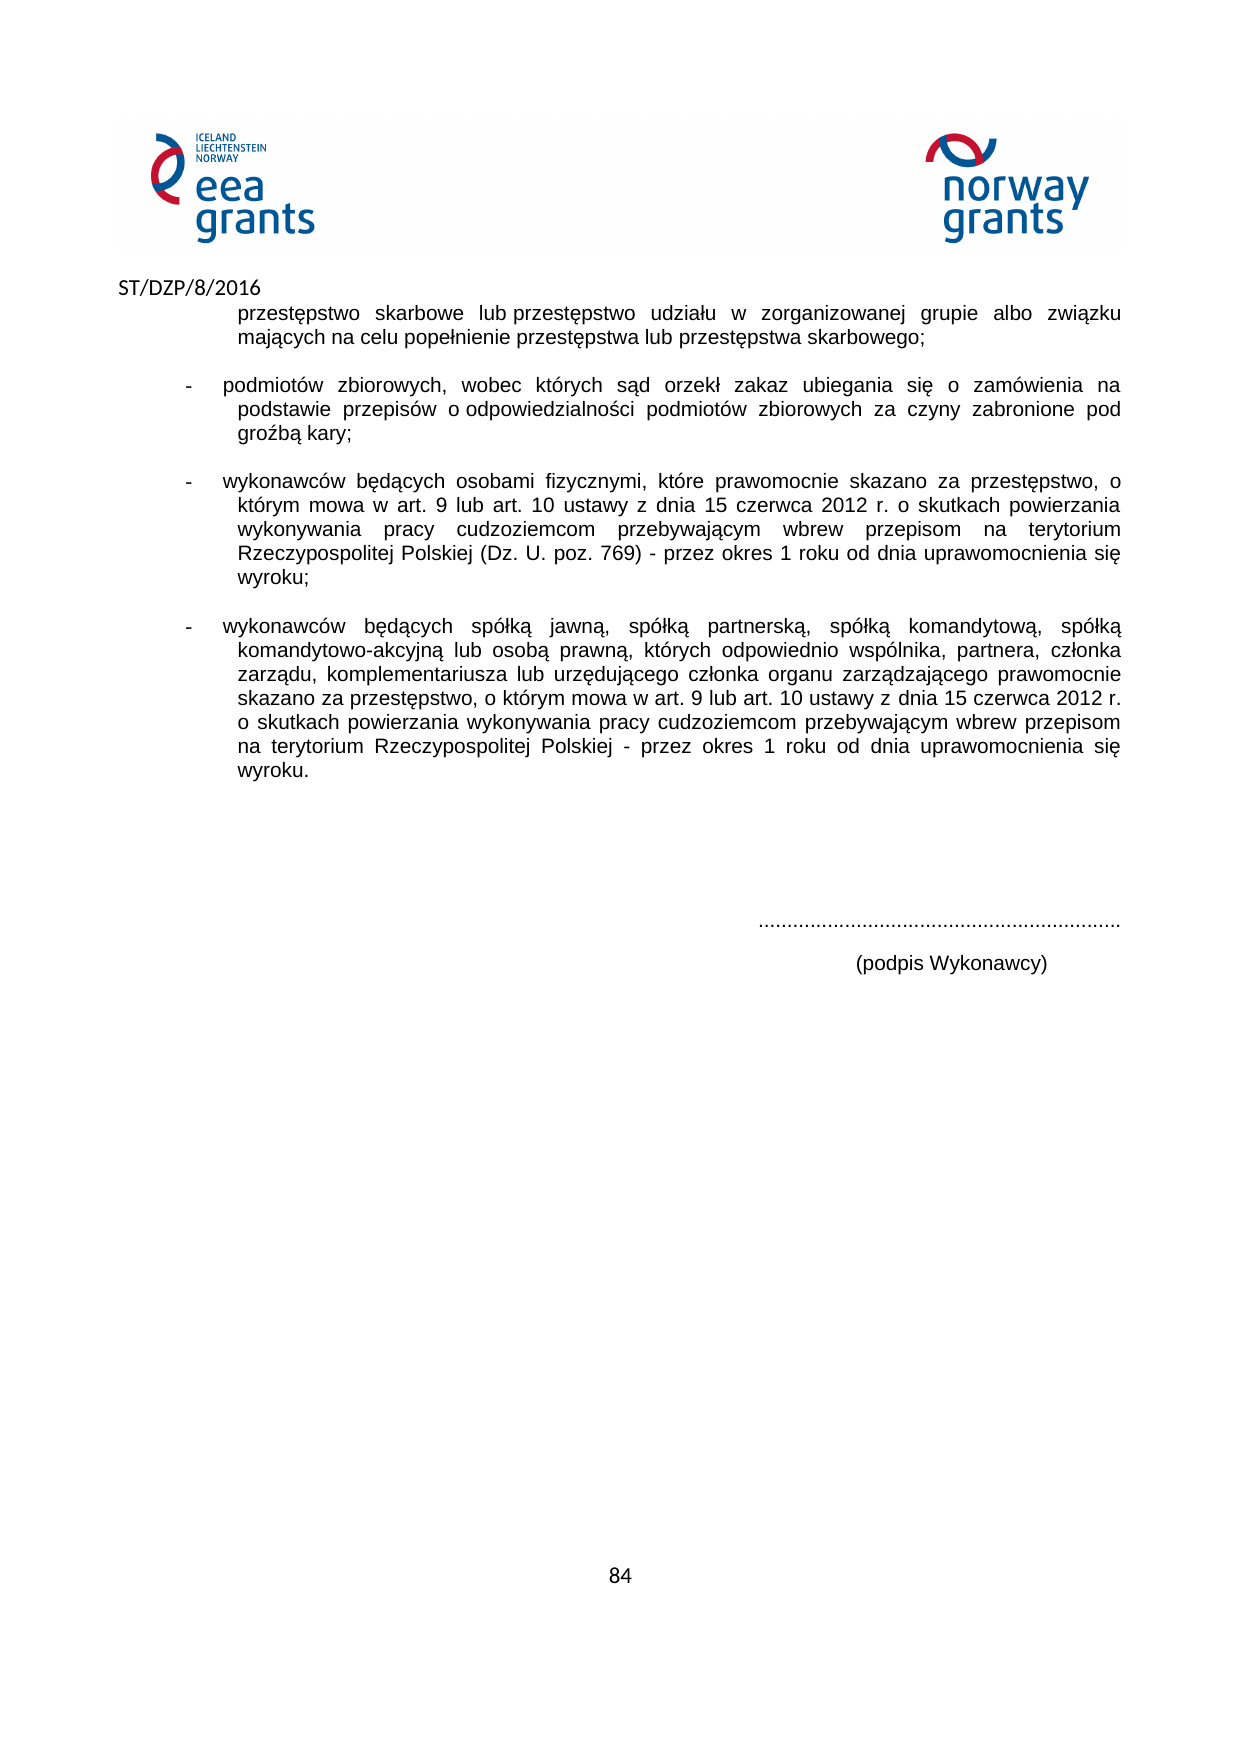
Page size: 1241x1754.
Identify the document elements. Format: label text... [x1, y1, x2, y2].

text ............................................................... [118, 908, 1122, 932]
list przestępstwo skarbowe lub przestępstwo udziału w zorganizowanej grupie albo związku mających na celu popełnienie przestępstwa lub przestępstwa skarbowego; [185, 301, 1122, 348]
list podmiotów zbiorowych, wobec których sąd orzekł zakaz ubiegania się o zamówienia na podstawie przepisów o odpowiedzialności podmiotów zbiorowych za czyny zabronione pod groźbą kary; [185, 373, 1122, 445]
list wykonawców będących osobami fizycznymi, które prawomocnie skazano za przestępstwo, o którym mowa w art. 9 lub art. 10 ustawy z dnia 15 czerwca 2012 r. o skutkach powierzania wykonywania pracy cudzoziemcom przebywającym wbrew przepisom na terytorium Rzeczypospolitej Polskiej (Dz. U. poz. 769) - przez okres 1 roku od dnia uprawomocnienia się wyroku; [185, 469, 1122, 589]
list wykonawców będących spółką jawną, spółką partnerską, spółką komandytową, spółką komandytowo-akcyjną lub osobą prawną, których odpowiednio wspólnika, partnera, członka zarządu, komplementariusza lub urzędującego członka organu zarządzającego prawomocnie skazano za przestępstwo, o którym mowa w art. 9 lub art. 10 ustawy z dnia 15 czerwca 2012 r. o skutkach powierzania wykonywania pracy cudzoziemcom przebywającym wbrew przepisom na terytorium Rzeczypospolitej Polskiej - przez okres 1 roku od dnia uprawomocnienia się wyroku. [185, 613, 1122, 781]
text (podpis Wykonawcy) [834, 951, 1122, 974]
